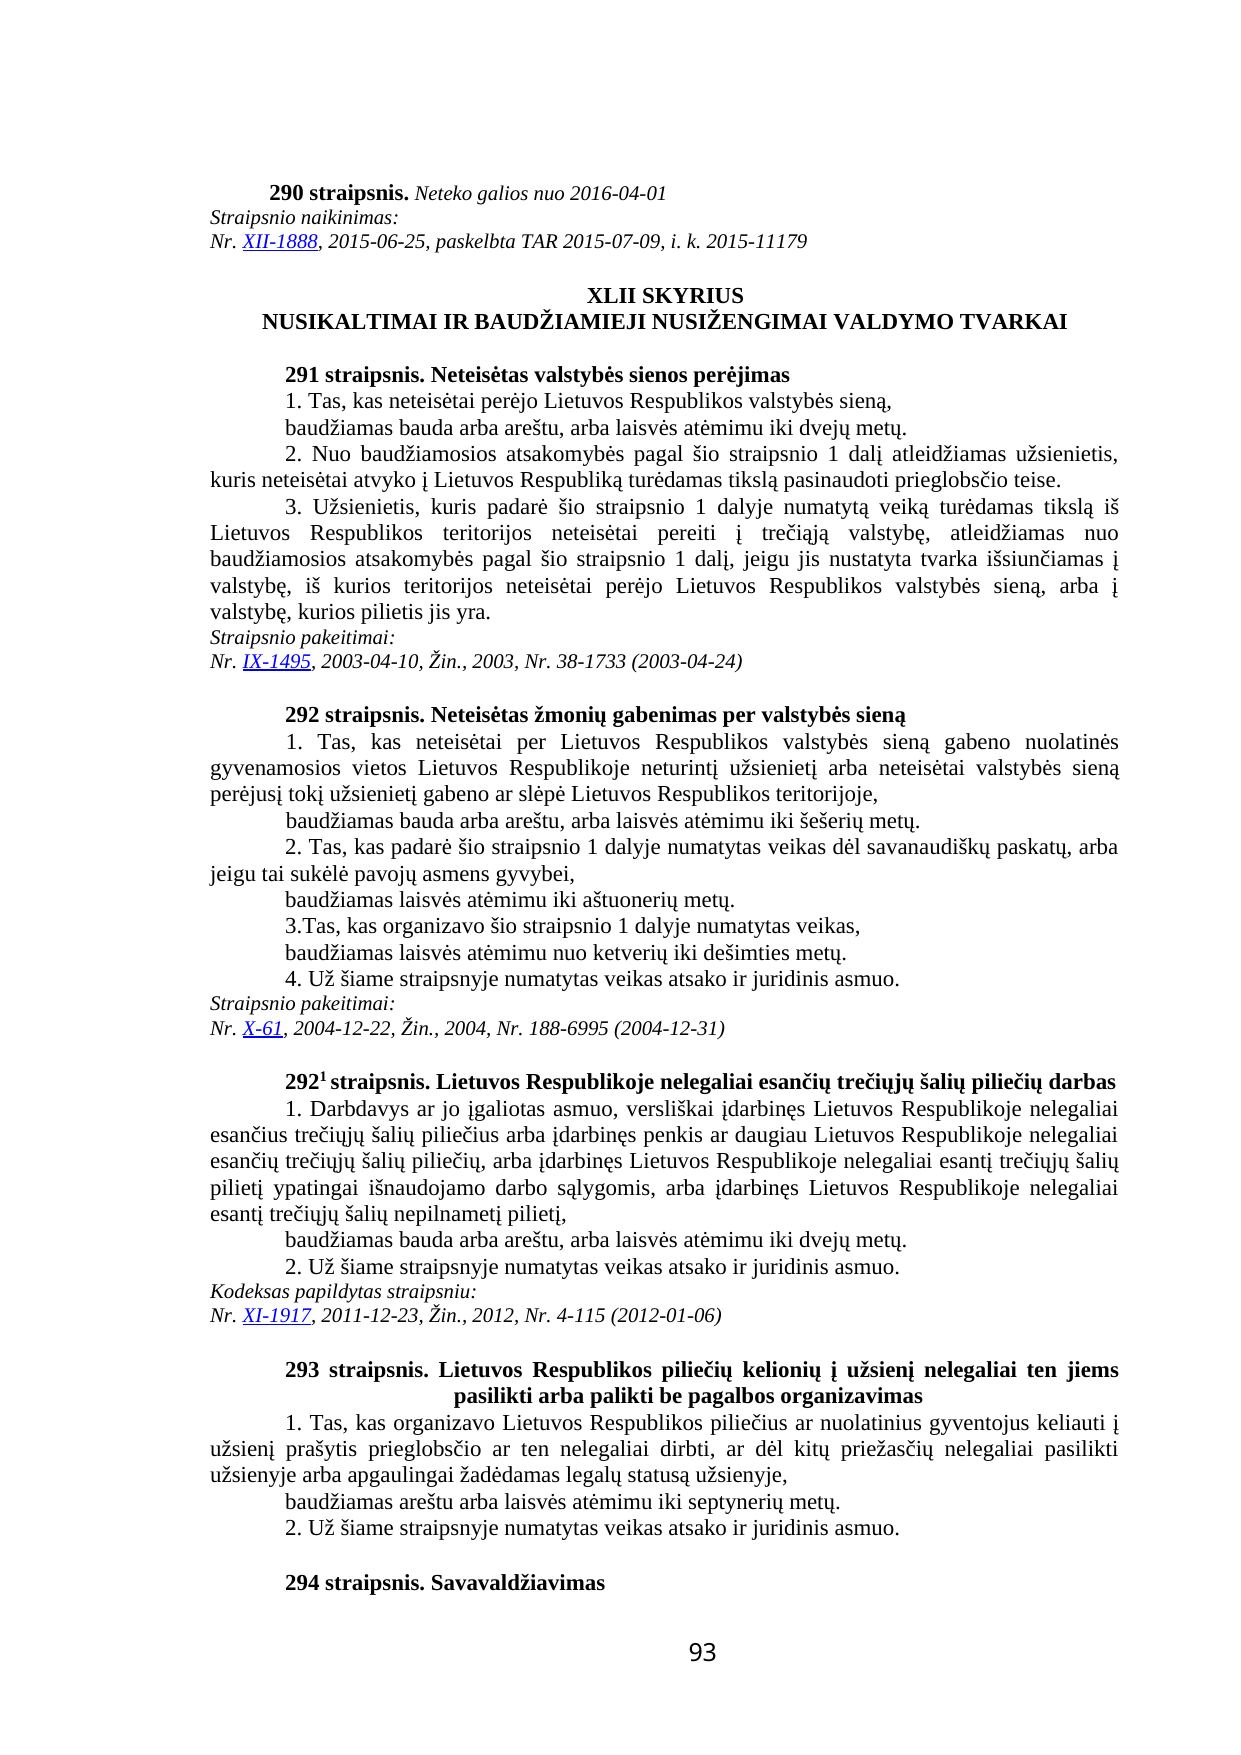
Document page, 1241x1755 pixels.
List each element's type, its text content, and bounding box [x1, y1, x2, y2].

text NUSIKALTIMAI IR BAUDŽIAMIEJI NUSIŽENGIMAI VALDYMO TVARKAI [210, 308, 1120, 335]
text baudžiamas bauda arba areštu, arba laisvės atėmimu iki dvejų metų. [210, 414, 1120, 440]
text 4. Už šiame straipsnyje numatytas veikas atsako ir juridinis asmuo. [210, 965, 1120, 991]
text 3. Užsienietis, kuris padarė šio straipsnio 1 dalyje numatytą veiką turėdamas tikslą iš Lietuvos Respublikos teritorijos neteisėtai pereiti į trečiąją valstybę, atleidžiamas nuo baudžiamosios atsakomybės pagal šio straipsnio 1 dalį, jeigu jis nustatyta tvarka išsiunčiamas į valstybę, iš kurios teritorijos neteisėtai perėjo Lietuvos Respublikos valstybės sieną, arba į valstybę, kurios pilietis jis yra. [210, 493, 1120, 624]
text XLII SKYRIUS [210, 282, 1120, 308]
text 294 straipsnis. Savavaldžiavimas [210, 1569, 1120, 1596]
text baudžiamas bauda arba areštu, arba laisvės atėmimu iki dvejų metų. [210, 1226, 1120, 1253]
text 292 straipsnis. Neteisėtas žmonių gabenimas per valstybės sieną [210, 701, 1120, 728]
text Nr. XII-1888, 2015-06-25, paskelbta TAR 2015-07-09, i. k. 2015-11179 [210, 229, 1120, 253]
text 3.Tas, kas organizavo šio straipsnio 1 dalyje numatytas veikas, [210, 912, 1120, 939]
text 2. Tas, kas padarė šio straipsnio 1 dalyje numatytas veikas dėl savanaudiškų paskatų, arba jeigu tai sukėlė pavojų asmens gyvybei, [210, 833, 1120, 886]
text 293 straipsnis. Lietuvos Respublikos piliečių kelionių į užsienį nelegaliai ten jiems pasilikti arba palikti be pagalbos organizavimas [285, 1356, 1120, 1409]
text Straipsnio pakeitimai: [210, 991, 1120, 1015]
text baudžiamas laisvės atėmimu nuo ketverių iki dešimties metų. [210, 939, 1120, 965]
text 1. Tas, kas neteisėtai perėjo Lietuvos Respublikos valstybės sieną, [210, 387, 1120, 414]
text Kodeksas papildytas straipsniu: [210, 1279, 1120, 1303]
text 1. Darbdavys ar jo įgaliotas asmuo, versliškai įdarbinęs Lietuvos Respublikoje nelegaliai esančius trečiųjų šalių piliečius arba įdarbinęs penkis ar daugiau Lietuvos Respublikoje nelegaliai esančių trečiųjų šalių piliečių, arba įdarbinęs Lietuvos Respublikoje nelegaliai esantį trečiųjų šalių pilietį ypatingai išnaudojamo darbo sąlygomis, arba įdarbinęs Lietuvos Respublikoje nelegaliai esantį trečiųjų šalių nepilnametį pilietį, [210, 1094, 1120, 1226]
text 2921 straipsnis. Lietuvos Respublikoje nelegaliai esančių trečiųjų šalių piliečių darbas [285, 1068, 1120, 1094]
text 2. Už šiame straipsnyje numatytas veikas atsako ir juridinis asmuo. [210, 1253, 1120, 1279]
text 2. Nuo baudžiamosios atsakomybės pagal šio straipsnio 1 dalį atleidžiamas užsienietis, kuris neteisėtai atvyko į Lietuvos Respubliką turėdamas tikslą pasinaudoti prieglobsčio teise. [210, 440, 1120, 493]
text 291 straipsnis. Neteisėtas valstybės sienos perėjimas [210, 361, 1120, 387]
text baudžiamas bauda arba areštu, arba laisvės atėmimu iki šešerių metų. [210, 807, 1120, 833]
text 1. Tas, kas organizavo Lietuvos Respublikos piliečius ar nuolatinius gyventojus keliauti į užsienį prašytis prieglobsčio ar ten nelegaliai dirbti, ar dėl kitų priežasčių nelegaliai pasilikti užsienyje arba apgaulingai žadėdamas legalų statusą užsienyje, [210, 1409, 1120, 1488]
text 290 straipsnis. Neteko galios nuo 2016-04-01 [210, 179, 1120, 205]
text 2. Už šiame straipsnyje numatytas veikas atsako ir juridinis asmuo. [210, 1514, 1120, 1540]
text Straipsnio pakeitimai: [210, 624, 1120, 649]
text 1. Tas, kas neteisėtai per Lietuvos Respublikos valstybės sieną gabeno nuolatinės gyvenamosios vietos Lietuvos Respublikoje neturintį užsienietį arba neteisėtai valstybės sieną perėjusį tokį užsienietį gabeno ar slėpė Lietuvos Respublikos teritorijoje, [210, 728, 1120, 807]
text Nr. XI-1917, 2011-12-23, Žin., 2012, Nr. 4-115 (2012-01-06) [210, 1303, 1120, 1327]
text Straipsnio naikinimas: [210, 205, 1120, 229]
text baudžiamas areštu arba laisvės atėmimu iki septynerių metų. [210, 1488, 1120, 1514]
text Nr. X-61, 2004-12-22, Žin., 2004, Nr. 188-6995 (2004-12-31) [210, 1015, 1120, 1039]
text baudžiamas laisvės atėmimu iki aštuonerių metų. [210, 886, 1120, 912]
text Nr. IX-1495, 2003-04-10, Žin., 2003, Nr. 38-1733 (2003-04-24) [210, 649, 1120, 673]
